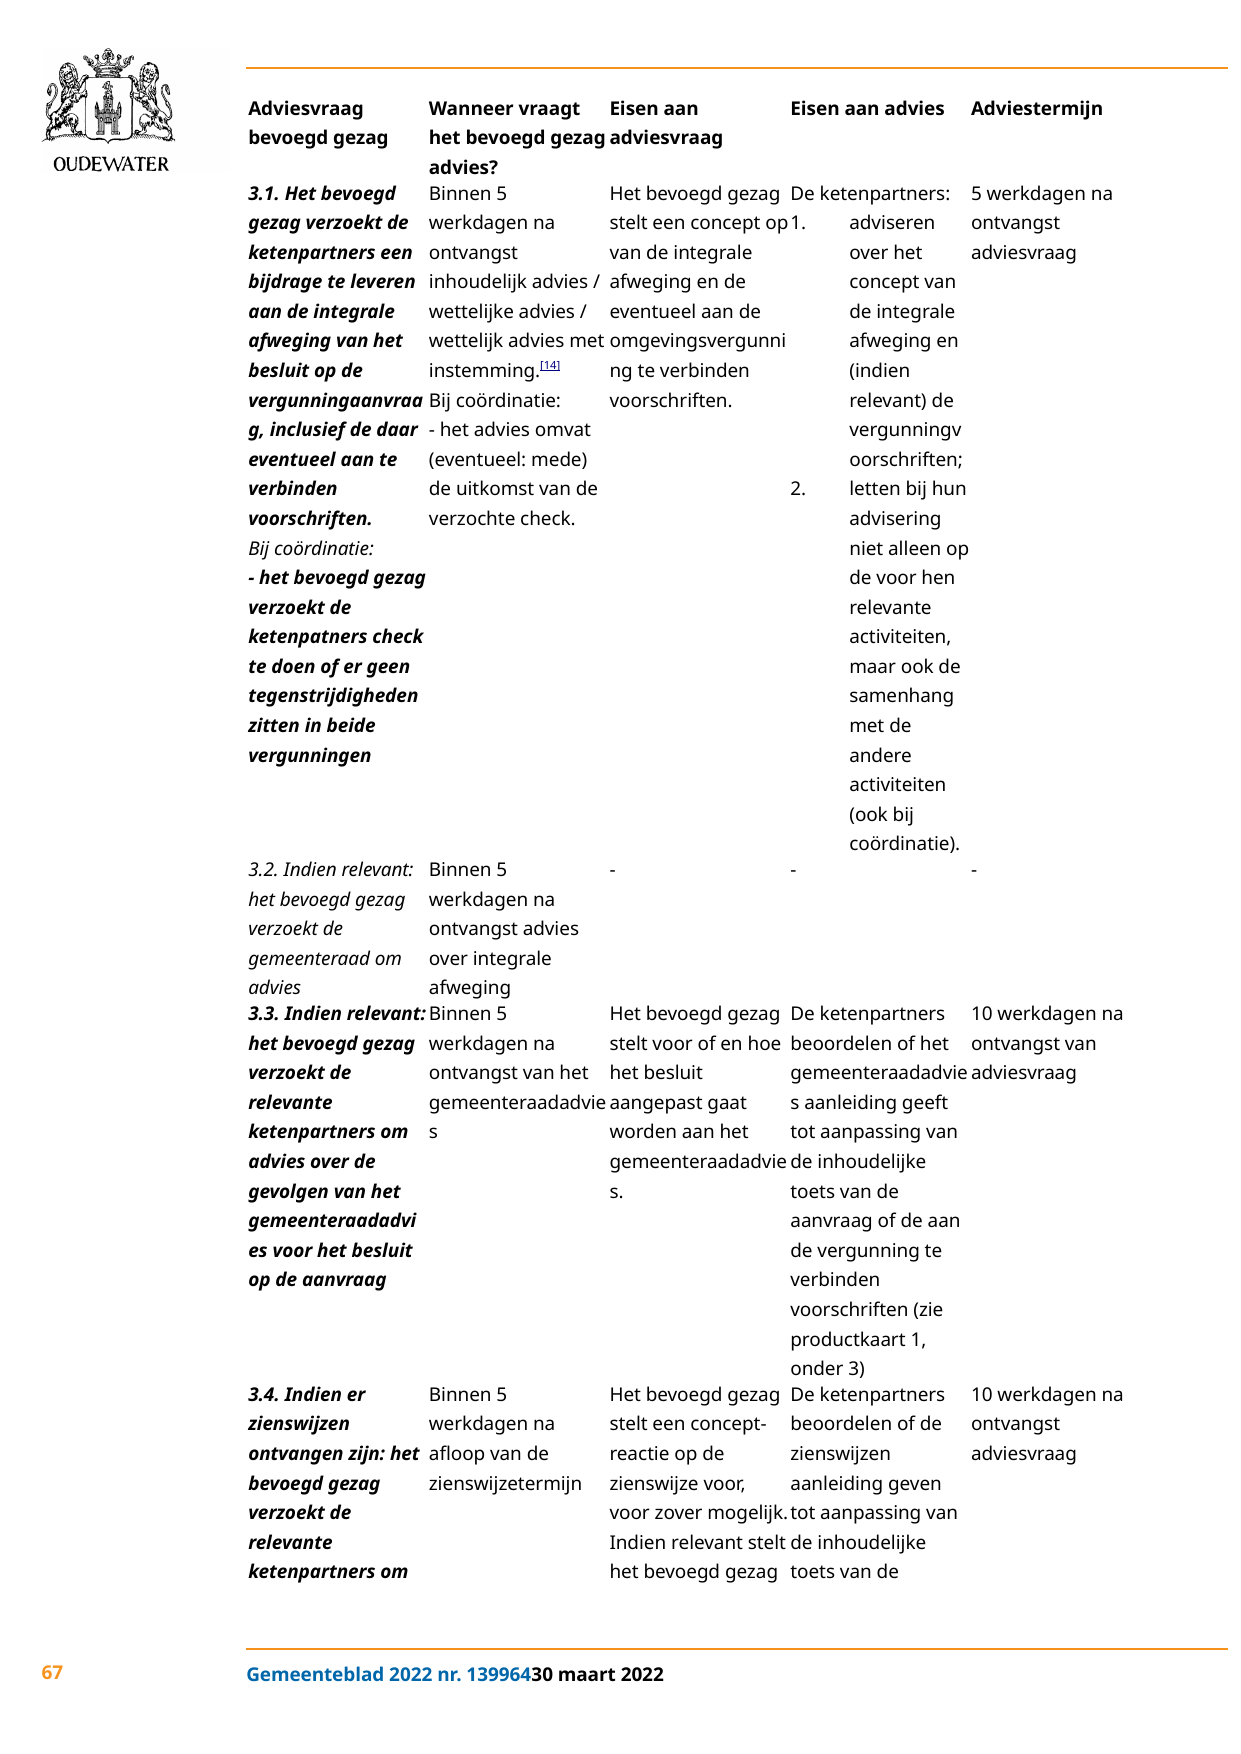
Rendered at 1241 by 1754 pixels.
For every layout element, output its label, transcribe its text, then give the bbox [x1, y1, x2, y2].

table_cell Wanneer vraagt het bevoegd gezag advies? [429, 95, 609, 180]
table_cell Adviesvraag bevoegd gezag [248, 95, 429, 180]
table_cell - [609, 856, 790, 1000]
table_cell 3.3. Indien relevant: het bevoegd gezag verzoekt de relevante ketenpartners om advies over de gevolgen van het gemeenteraadadvies voor het besluit op de aanvraag [248, 1000, 429, 1381]
table_cell Eisen aan advies [790, 95, 971, 180]
table_cell 3.4. Indien er zienswijzen ontvangen zijn: het bevoegd gezag verzoekt de relevante ketenpartners om [248, 1381, 429, 1584]
table_cell Binnen 5 werkdagen na ontvangst inhoudelijk advies / wettelijke advies / wettelijk advies met instemming.[14] Bij coördinatie: - het advies omvat (eventueel: mede) de uitkomst van de verzochte check. [429, 180, 609, 856]
table_cell Het bevoegd gezag stelt een concept-reactie op de zienswijze voor, voor zover mogelijk. Indien relevant stelt het bevoegd gezag [609, 1381, 790, 1584]
picture [41, 47, 231, 172]
table_cell - [790, 856, 971, 1000]
table_cell 5 werkdagen na ontvangst adviesvraag [971, 180, 1152, 856]
table_cell Binnen 5 werkdagen na afloop van de zienswijzetermijn [429, 1381, 609, 1584]
table_cell 10 werkdagen na ontvangst van adviesvraag [971, 1000, 1152, 1381]
table_cell Adviestermijn [971, 95, 1152, 180]
table_cell Het bevoegd gezag stelt voor of en hoe het besluit aangepast gaat worden aan het gemeenteraadadvies. [609, 1000, 790, 1381]
table_cell Eisen aan adviesvraag [609, 95, 790, 180]
table_cell 10 werkdagen na ontvangst adviesvraag [971, 1381, 1152, 1584]
table_cell 3.1. Het bevoegd gezag verzoekt de ketenpartners een bijdrage te leveren aan de integrale afweging van het besluit op de vergunningaanvraag, inclusief de daar eventueel aan te verbinden voorschriften. Bij coördinatie: - het bevoegd gezag verzoekt de ketenpatners check te doen of er geen tegenstrijdigheden zitten in beide vergunningen [248, 180, 429, 856]
table_cell De ketenpartners beoordelen of de zienswijzen aanleiding geven tot aanpassing van de inhoudelijke toets van de [790, 1381, 971, 1584]
table_cell De ketenpartners beoordelen of het gemeenteraadadvies aanleiding geeft tot aanpassing van de inhoudelijke toets van de aanvraag of de aan de vergunning te verbinden voorschriften (zie productkaart 1, onder 3) [790, 1000, 971, 1381]
table_cell - [971, 856, 1152, 1000]
table_cell De ketenpartners: adviseren over het concept van de integrale afweging en (indien relevant) de vergunningvoorschriften; letten bij hun advisering niet alleen op de voor hen relevante activiteiten, maar ook de samenhang met de andere activiteiten (ook bij coördinatie). [790, 180, 971, 856]
table_cell Binnen 5 werkdagen na ontvangst advies over integrale afweging [429, 856, 609, 1000]
table_cell 3.2. Indien relevant: het bevoegd gezag verzoekt de gemeenteraad om advies [248, 856, 429, 1000]
table_cell Binnen 5 werkdagen na ontvangst van het gemeenteraadadvies [429, 1000, 609, 1381]
table_cell Het bevoegd gezag stelt een concept op van de integrale afweging en de eventueel aan de omgevingsvergunning te verbinden voorschriften. [609, 180, 790, 856]
